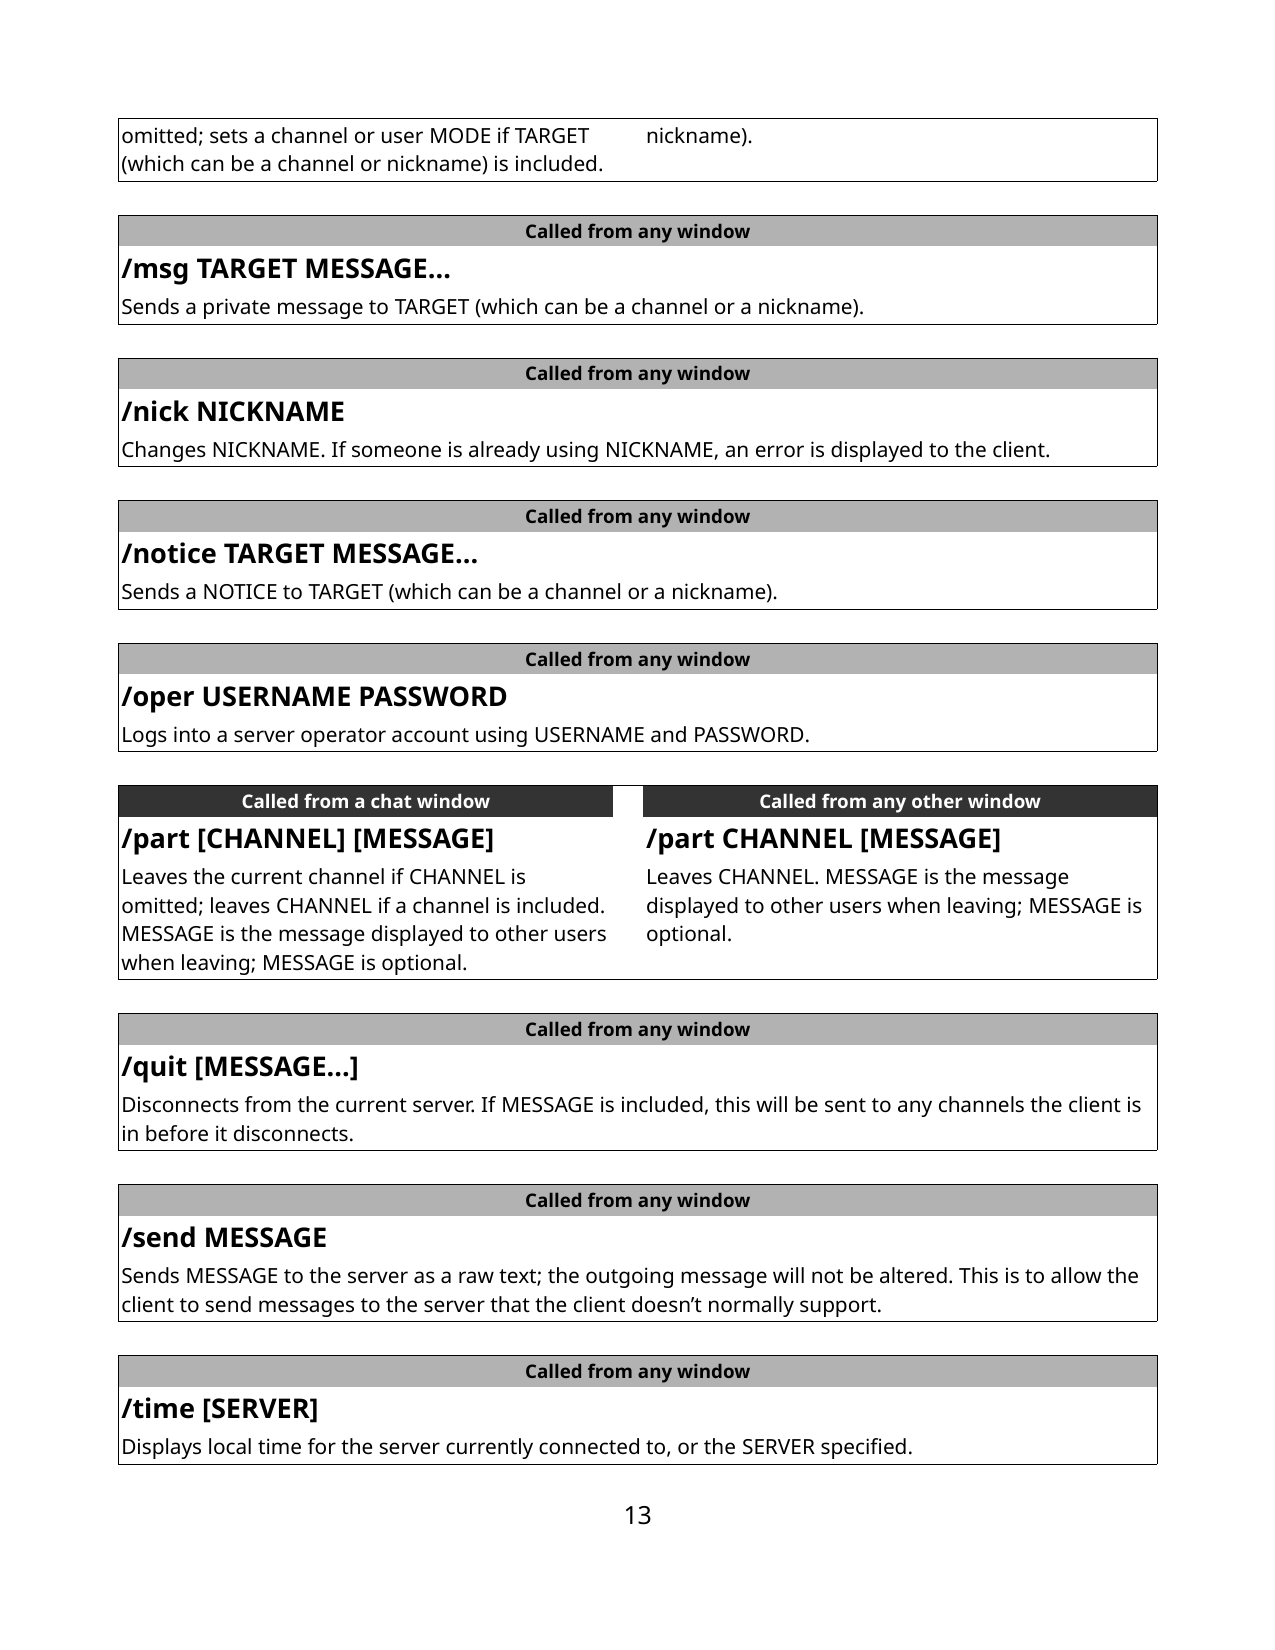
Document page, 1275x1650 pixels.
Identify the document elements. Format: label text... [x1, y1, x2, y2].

table_cell /send MESSAGE [119, 1216, 1157, 1258]
table_cell omitted; sets a channel or user MODE if TARGET (which can be a channel or nickname) is included. [119, 119, 613, 181]
table_header Called from any window [119, 644, 1157, 674]
table_header Called from any window [119, 1356, 1157, 1387]
table_header Called from any window [119, 216, 1157, 246]
table_header Called from a chat window [119, 786, 613, 817]
table_cell Logs into a server operator account using USERNAME and PASSWORD. [119, 717, 1157, 751]
table_cell [613, 860, 643, 979]
table_cell /quit [MESSAGE...] [119, 1045, 1157, 1087]
table_header Called from any window [119, 359, 1157, 389]
table_header Called from any other window [643, 786, 1157, 817]
table_cell /part CHANNEL [MESSAGE] [643, 817, 1157, 859]
table_cell Sends MESSAGE to the server as a raw text; the outgoing message will not be altered. This is to allow the client to send messages to the server that the client doesn’t normally support. [119, 1259, 1157, 1321]
table_cell Leaves CHANNEL. MESSAGE is the message displayed to other users when leaving; MESSAGE is optional. [643, 860, 1157, 979]
table_cell Disconnects from the current server. If MESSAGE is included, this will be sent to any channels the client is in before it disconnects. [119, 1088, 1157, 1150]
table_cell /part [CHANNEL] [MESSAGE] [119, 817, 613, 859]
table_cell Displays local time for the server currently connected to, or the SERVER specified. [119, 1430, 1157, 1464]
table_header Called from any window [119, 1014, 1157, 1045]
table_cell Sends a private message to TARGET (which can be a channel or a nickname). [119, 289, 1157, 323]
table_cell [613, 119, 643, 181]
table_cell /time [SERVER] [119, 1387, 1157, 1429]
table_cell Sends a NOTICE to TARGET (which can be a channel or a nickname). [119, 574, 1157, 609]
table_header Called from any window [119, 501, 1157, 532]
table_cell Changes NICKNAME. If someone is already using NICKNAME, an error is displayed to the client. [119, 432, 1157, 466]
table_cell /nick NICKNAME [119, 389, 1157, 432]
table_header [613, 786, 643, 817]
table_cell /notice TARGET MESSAGE... [119, 532, 1157, 574]
table_cell [613, 817, 643, 859]
table_cell /msg TARGET MESSAGE... [119, 246, 1157, 289]
table_header Called from any window [119, 1185, 1157, 1216]
table_cell Leaves the current channel if CHANNEL is omitted; leaves CHANNEL if a channel is included. MESSAGE is the message displayed to other users when leaving; MESSAGE is optional. [119, 860, 613, 979]
table_cell nickname). [643, 119, 1157, 181]
table_cell /oper USERNAME PASSWORD [119, 674, 1157, 717]
